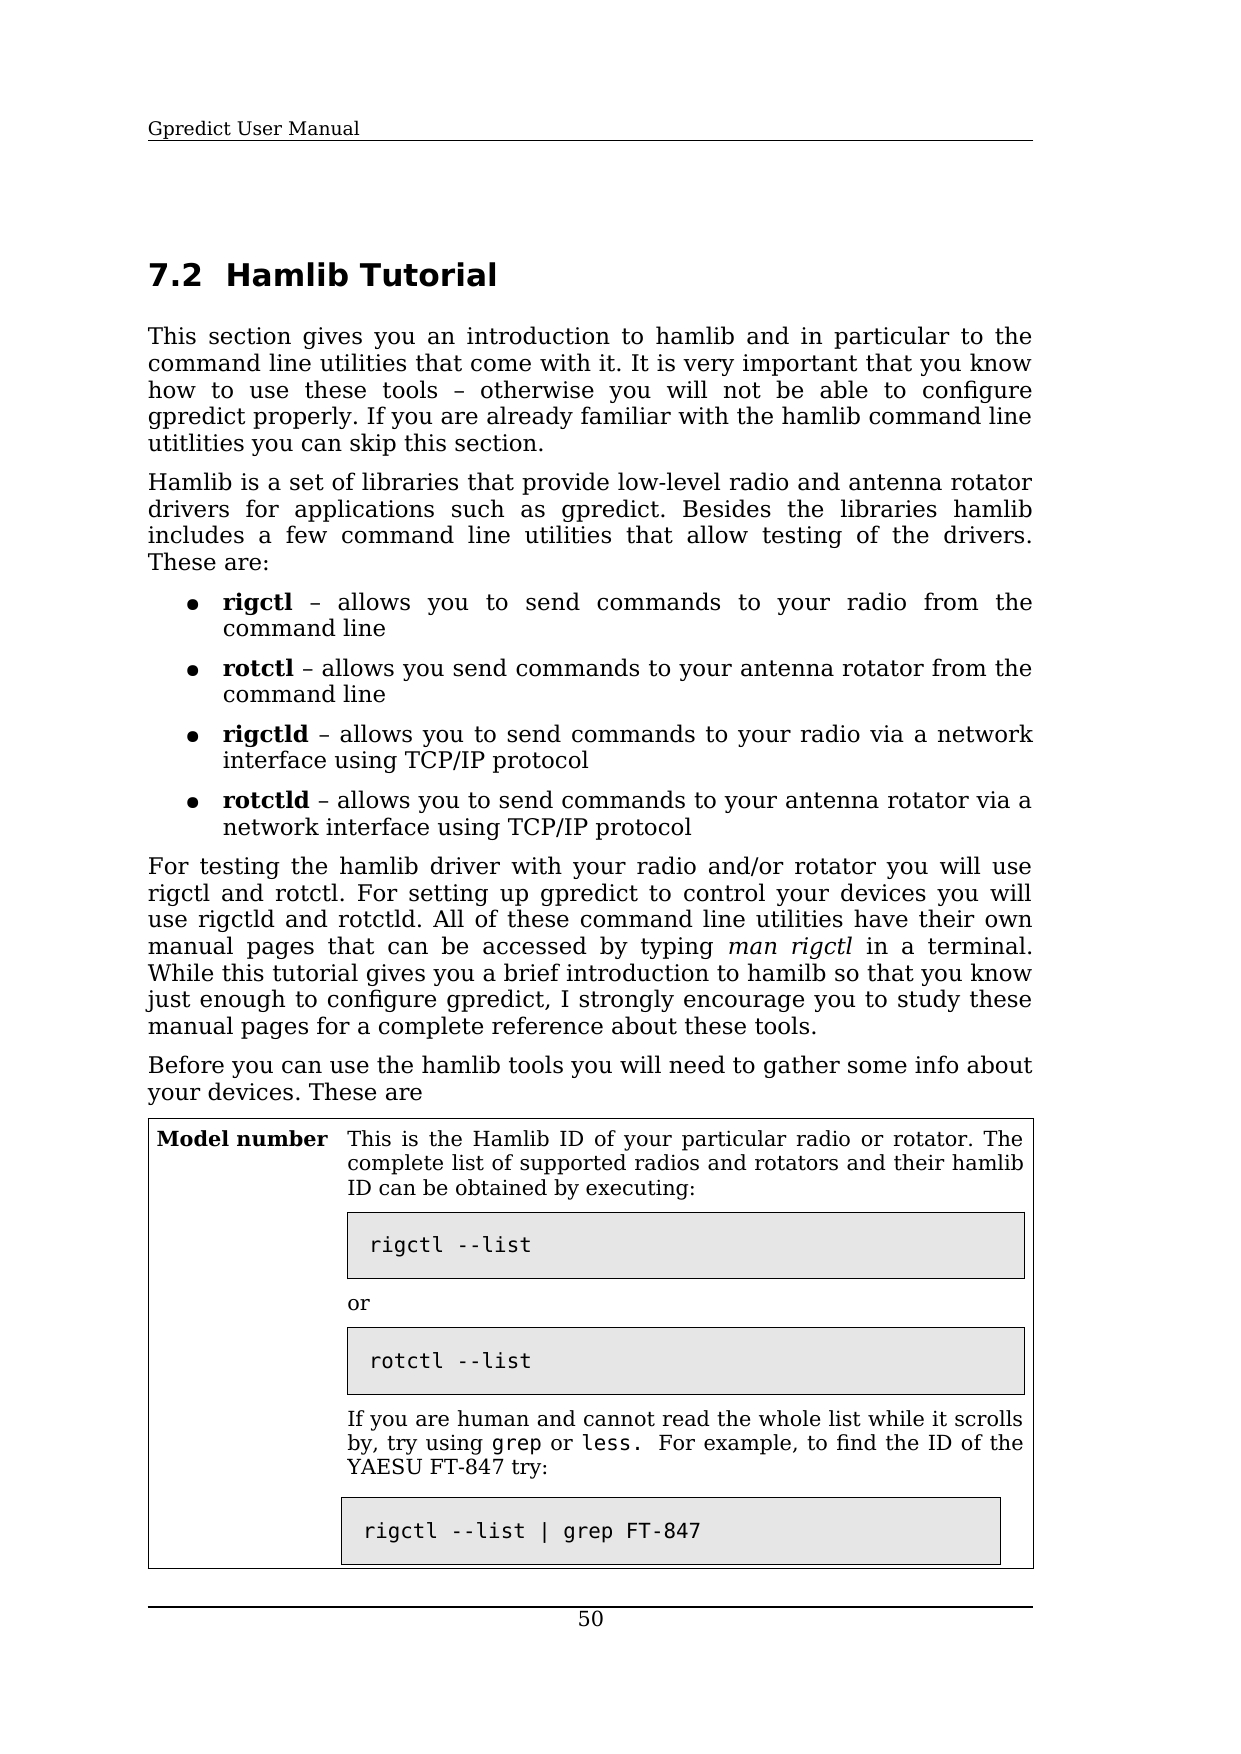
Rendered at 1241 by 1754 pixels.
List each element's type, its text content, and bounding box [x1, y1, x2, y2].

list rotctld – allows you to send commands to your antenna rotator via a network interface using TCP/IP protocol [185, 787, 1033, 841]
text Before you can use the hamlib tools you will need to gather some info about your devices. These are [148, 1052, 1033, 1106]
text Hamlib is a set of libraries that provide low-level radio and antenna rotator drivers for applications such as gpredict. Besides the libraries hamlib includes a few command line utilities that allow testing of the drivers. These are: [148, 469, 1033, 576]
text This section gives you an introduction to hamlib and in particular to the command line utilities that come with it. It is very important that you know how to use these tools – otherwise you will not be able to configure gpredict properly. If you are already familiar with the hamlib command line utitlities you can skip this section. [148, 323, 1033, 457]
list rigctl – allows you to send commands to your radio from the command line [185, 588, 1033, 642]
list rotctl – allows you send commands to your antenna rotator from the command line [185, 654, 1033, 708]
subtitle Hamlib Tutorial [148, 258, 1033, 294]
table_header This is the Hamlib ID of your particular radio or rotator. The complete list of supported radios and rotators and their hamlib ID can be obtained by executing: rigctl --list or rotctl --list If you are human and cannot read the whole list while it scrolls by, try using grep or less. For example, to find the ID of the YAESU FT-847 try: rigctl --list | grep FT-847 [338, 1119, 1033, 1568]
text For testing the hamlib driver with your radio and/or rotator you will use rigctl and rotctl. For setting up gpredict to control your devices you will use rigctld and rotctld. All of these command line utilities have their own manual pages that can be accessed by typing man rigctl in a terminal. While this tutorial gives you a brief introduction to hamilb so that you know just enough to configure gpredict, I strongly encourage you to study these manual pages for a complete reference about these tools. [148, 853, 1033, 1040]
list rigctld – allows you to send commands to your radio via a network interface using TCP/IP protocol [185, 721, 1033, 774]
table_header Model number [149, 1119, 338, 1568]
